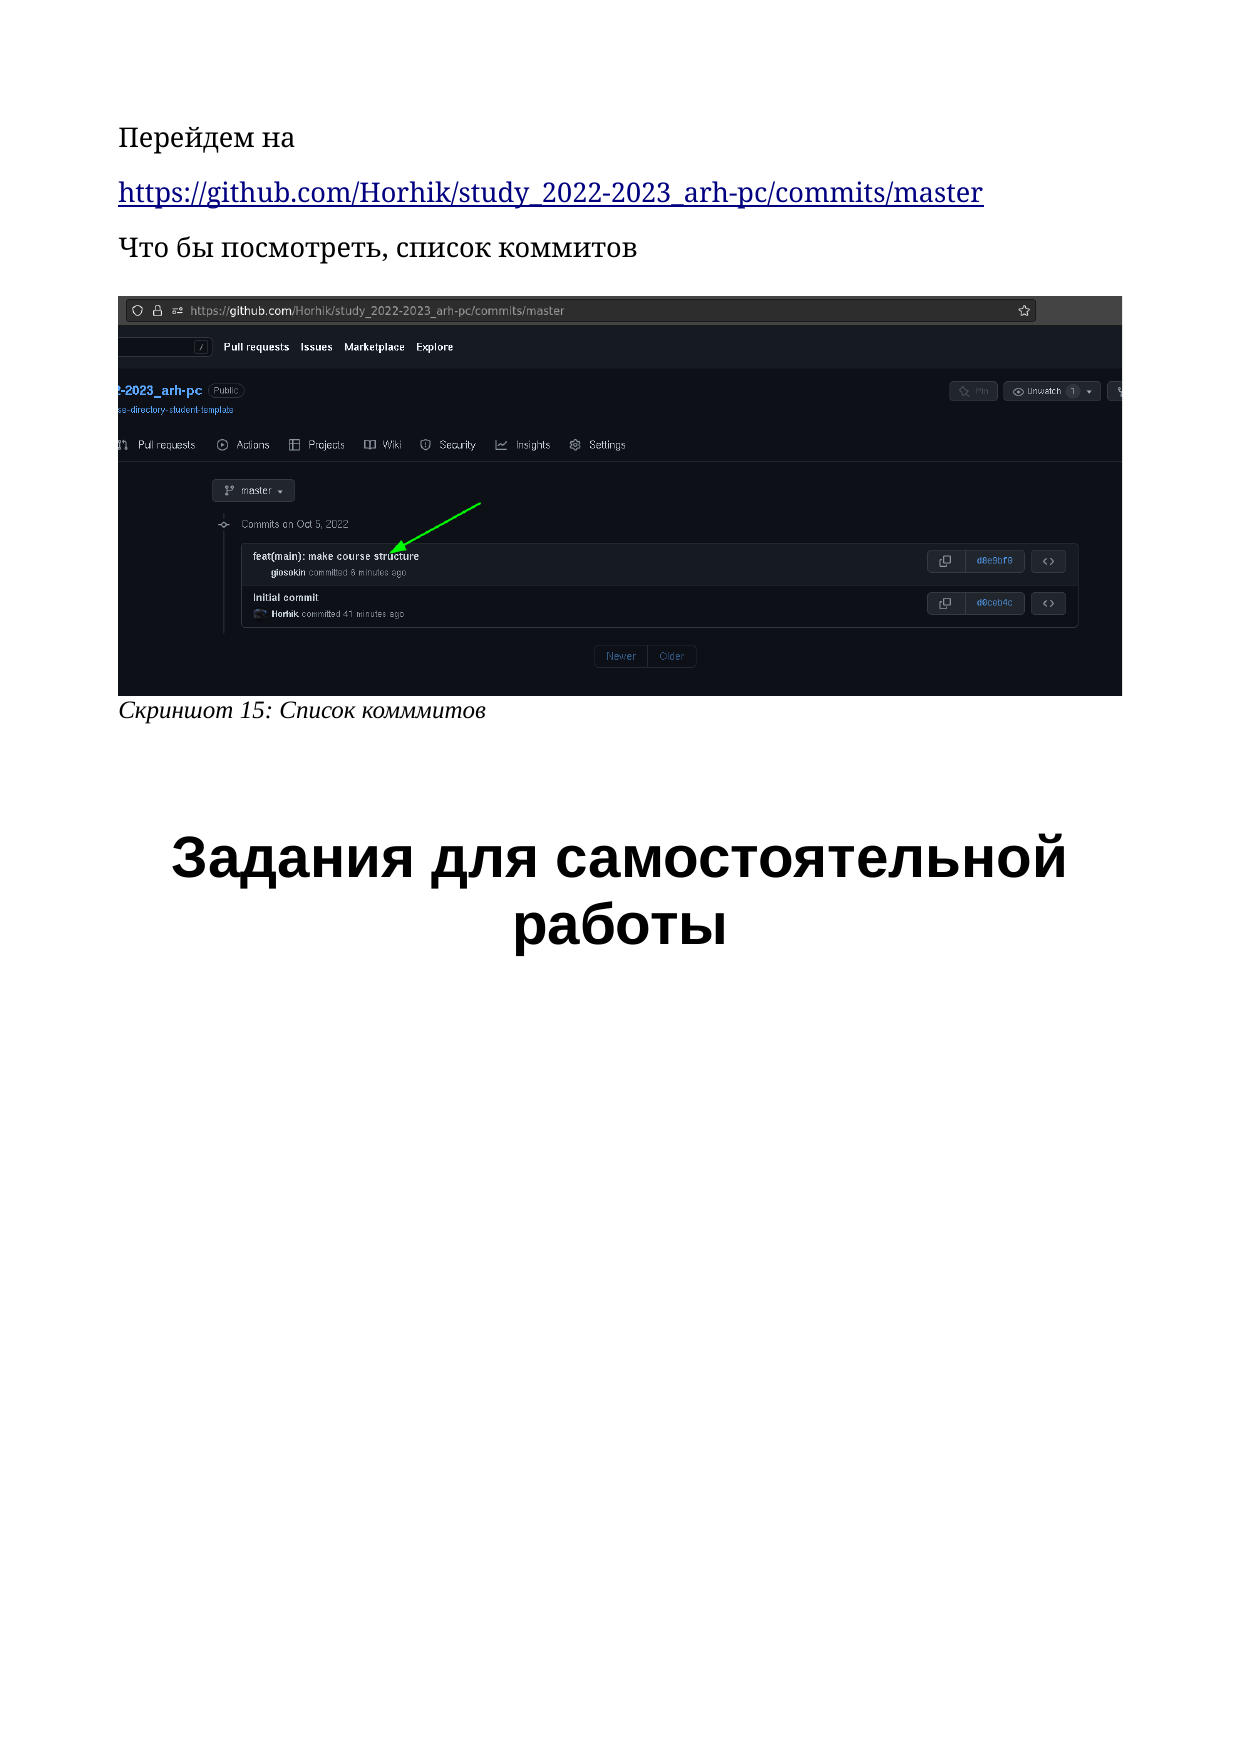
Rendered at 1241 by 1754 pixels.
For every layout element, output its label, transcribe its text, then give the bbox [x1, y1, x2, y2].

text Что бы посмотреть, список коммитов [118, 229, 1122, 266]
picture [118, 296, 1123, 696]
text Перейдем на https://github.com/Horhik/study_2022-2023_arh-pc/commits/master [118, 118, 1122, 210]
title Задания для самостоятельной работы [118, 823, 1122, 957]
text Скриншот 15: Список комммитов [118, 696, 1122, 724]
